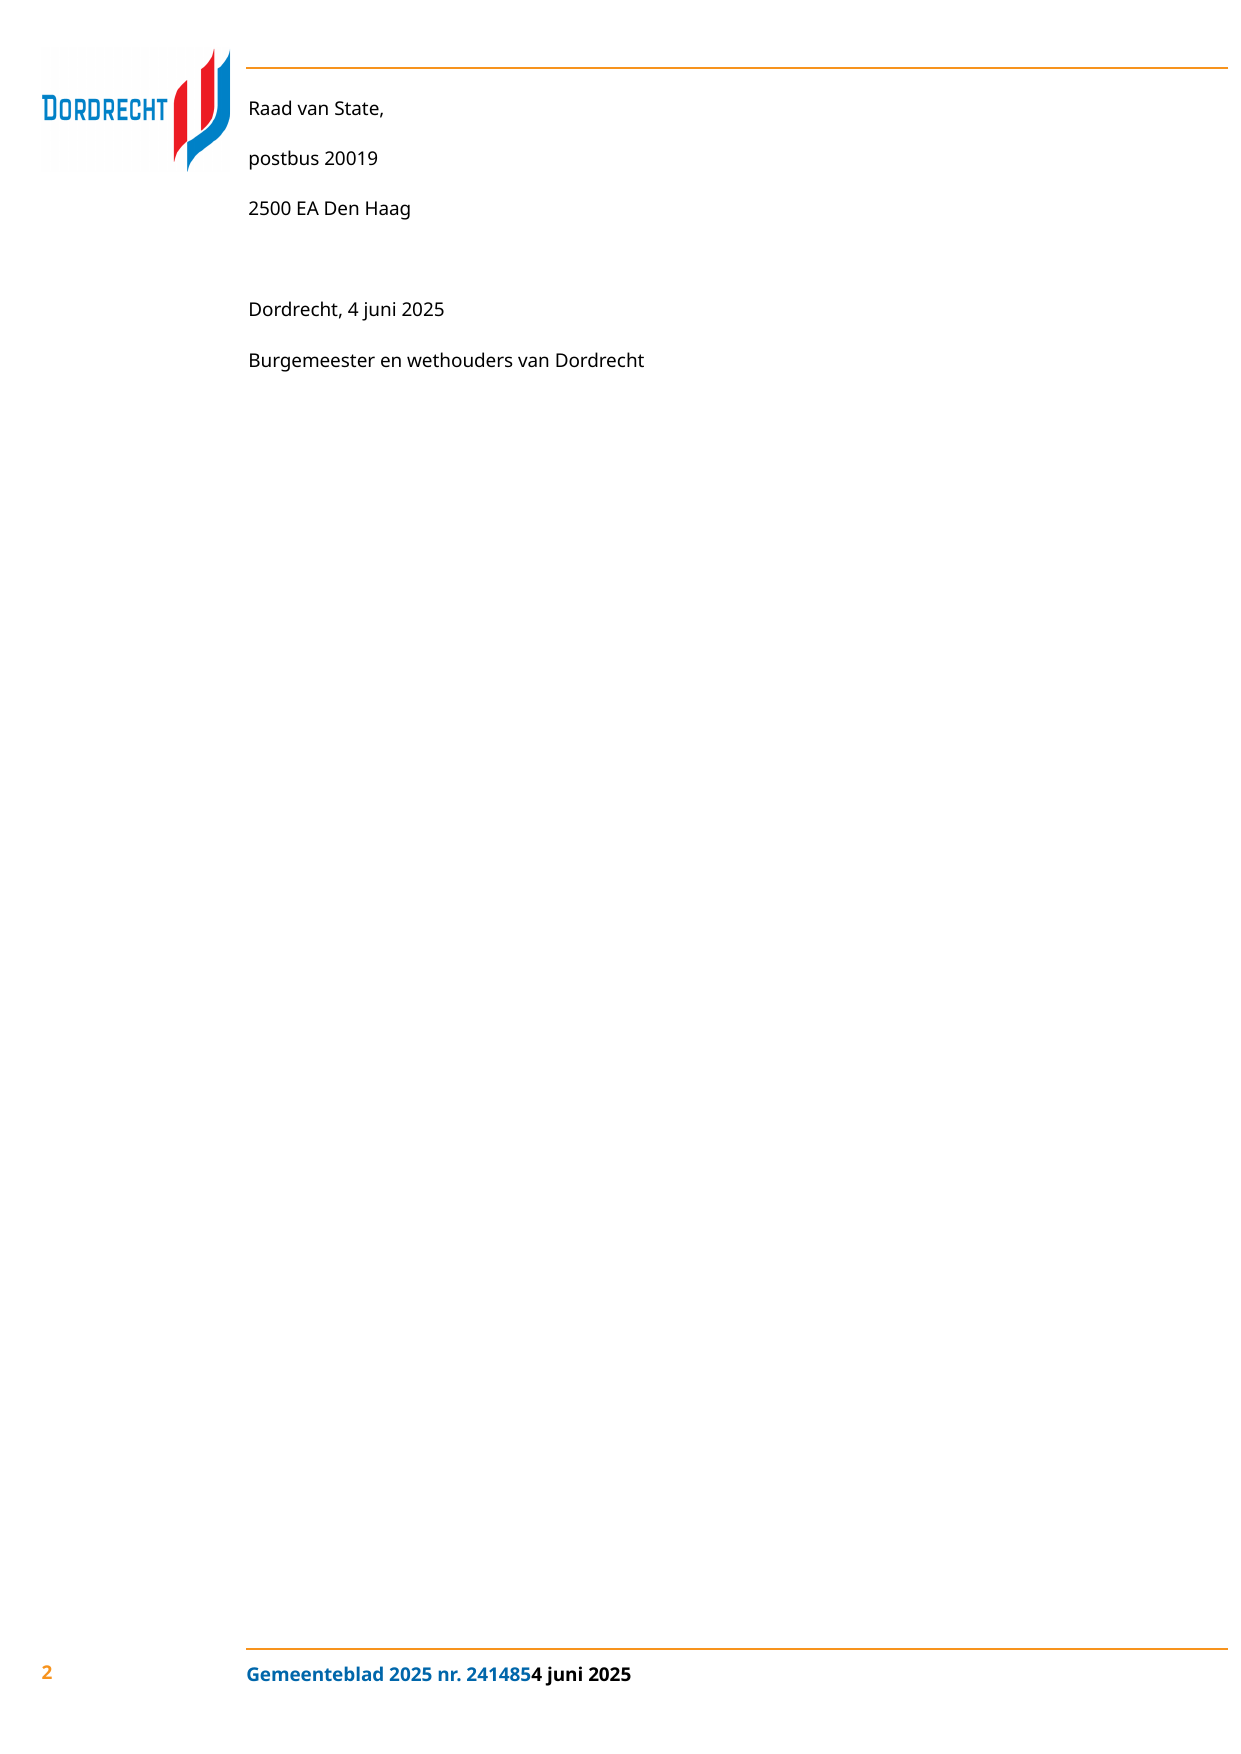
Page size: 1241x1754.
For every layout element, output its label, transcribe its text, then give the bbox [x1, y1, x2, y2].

text Raad van State, [248, 95, 1152, 121]
text Burgemeester en wethouders van Dordrecht [248, 347, 1152, 373]
text 2500 EA Den Haag [248, 196, 1152, 221]
text postbus 20019 [248, 145, 1152, 171]
text Dordrecht, 4 juni 2025 [248, 296, 1152, 322]
picture [41, 47, 231, 172]
